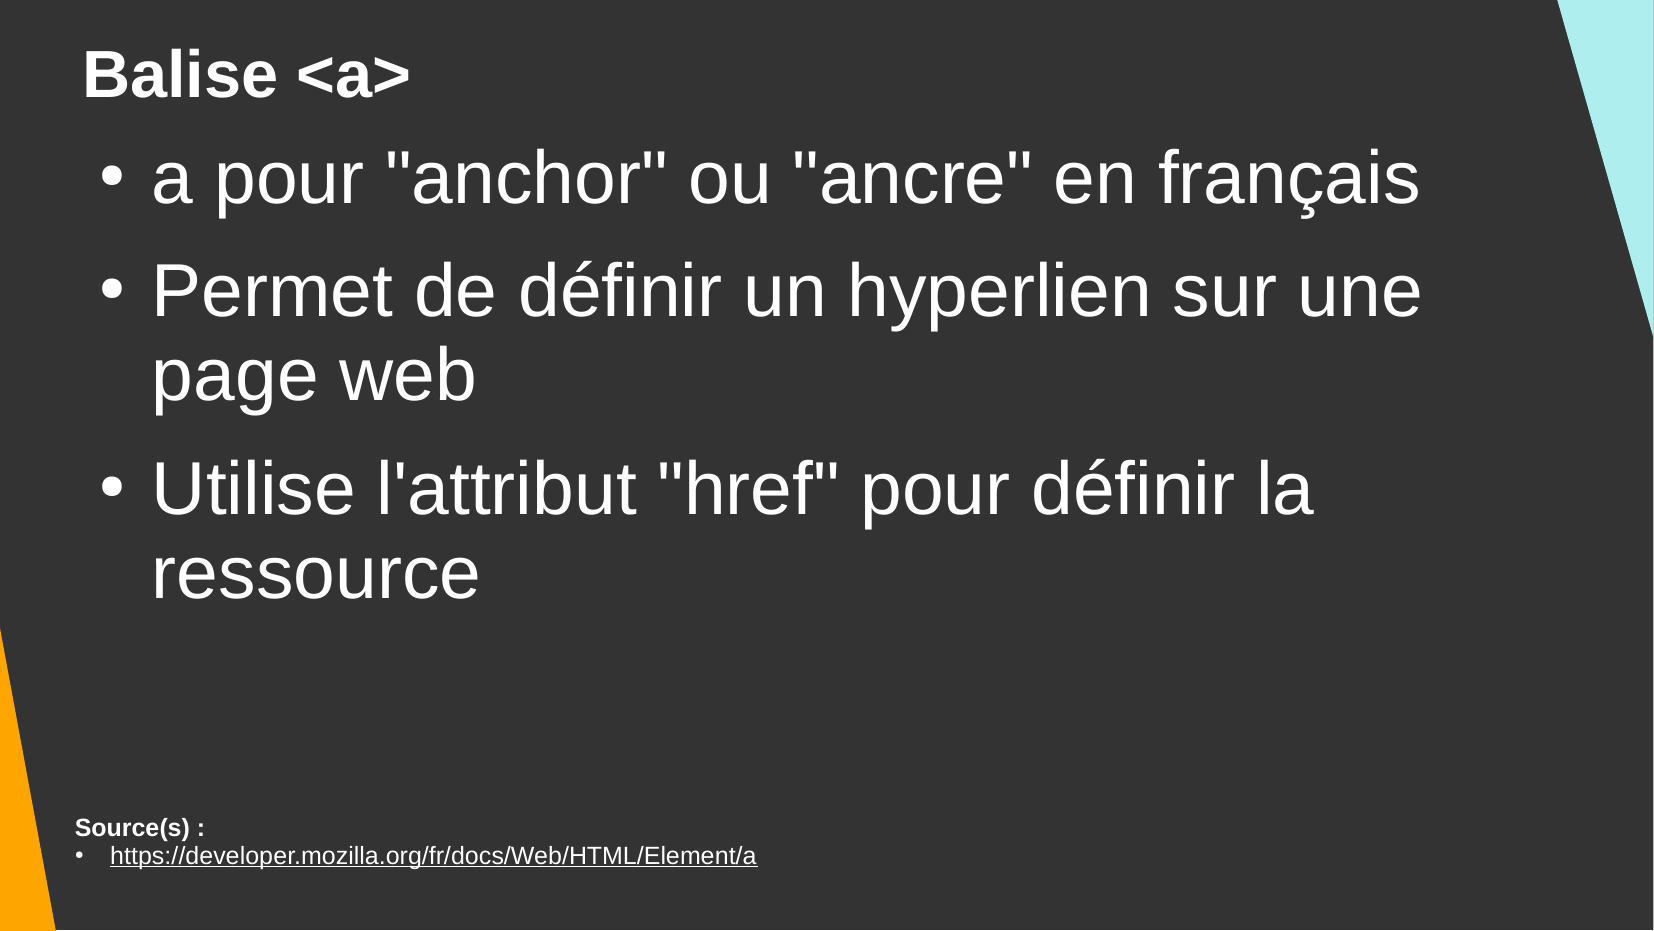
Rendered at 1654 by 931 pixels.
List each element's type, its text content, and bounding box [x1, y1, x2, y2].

list a pour "anchor" ou "ancre" en français Permet de définir un hyperlien sur une page web Utilise l'attribut "href" pour définir la ressource [80, 135, 1605, 629]
title Balise <a> [82, 37, 1571, 114]
text_box [0, 628, 56, 931]
text_box Source(s) : https://developer.mozilla.org/fr/docs/Web/HTML/Element/a [60, 806, 1546, 931]
text_box [1557, 0, 1654, 340]
